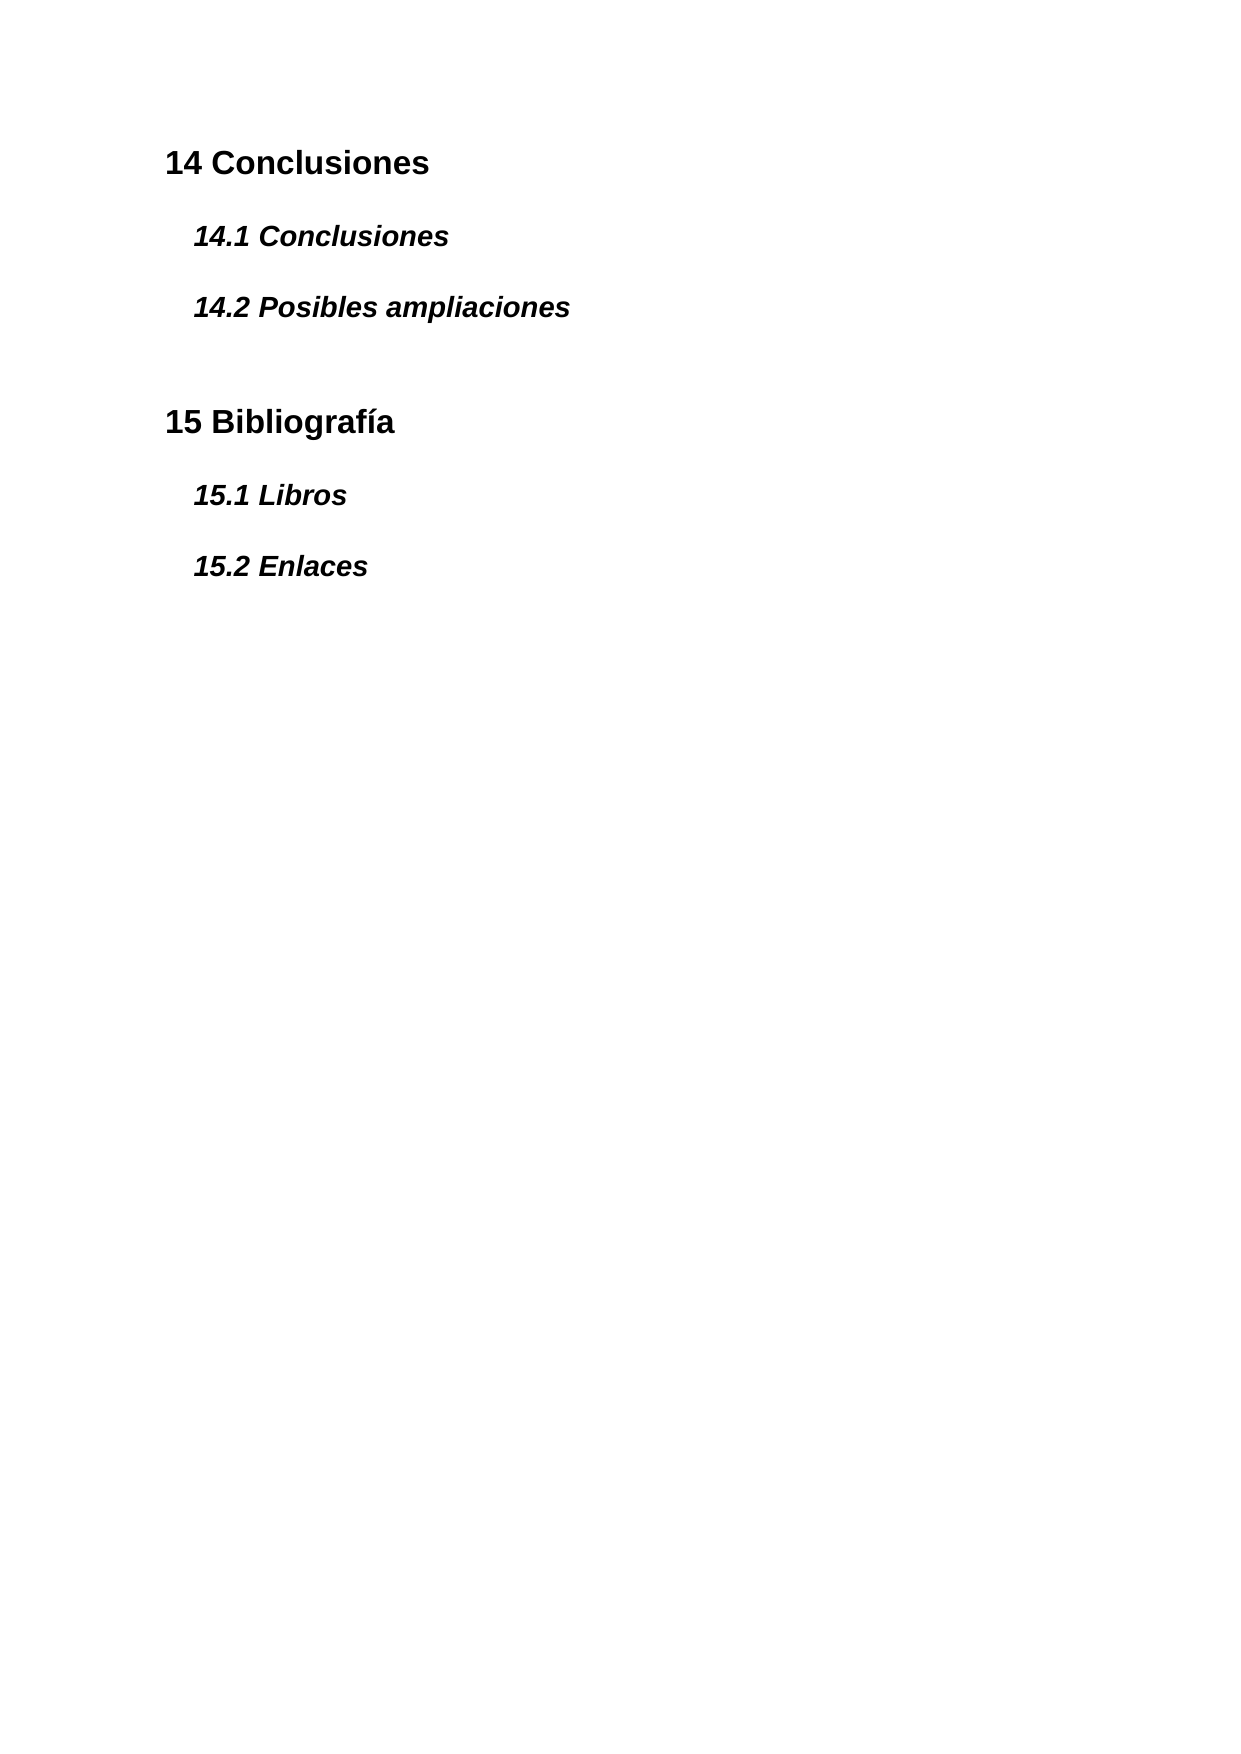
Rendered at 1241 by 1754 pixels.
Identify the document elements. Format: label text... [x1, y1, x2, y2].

subtitle Posibles ampliaciones [185, 290, 1122, 324]
subtitle Conclusiones [156, 143, 1122, 182]
subtitle Conclusiones [185, 219, 1122, 253]
subtitle Enlaces [185, 549, 1122, 583]
subtitle Libros [185, 478, 1122, 512]
subtitle Bibliografía [156, 402, 1122, 441]
